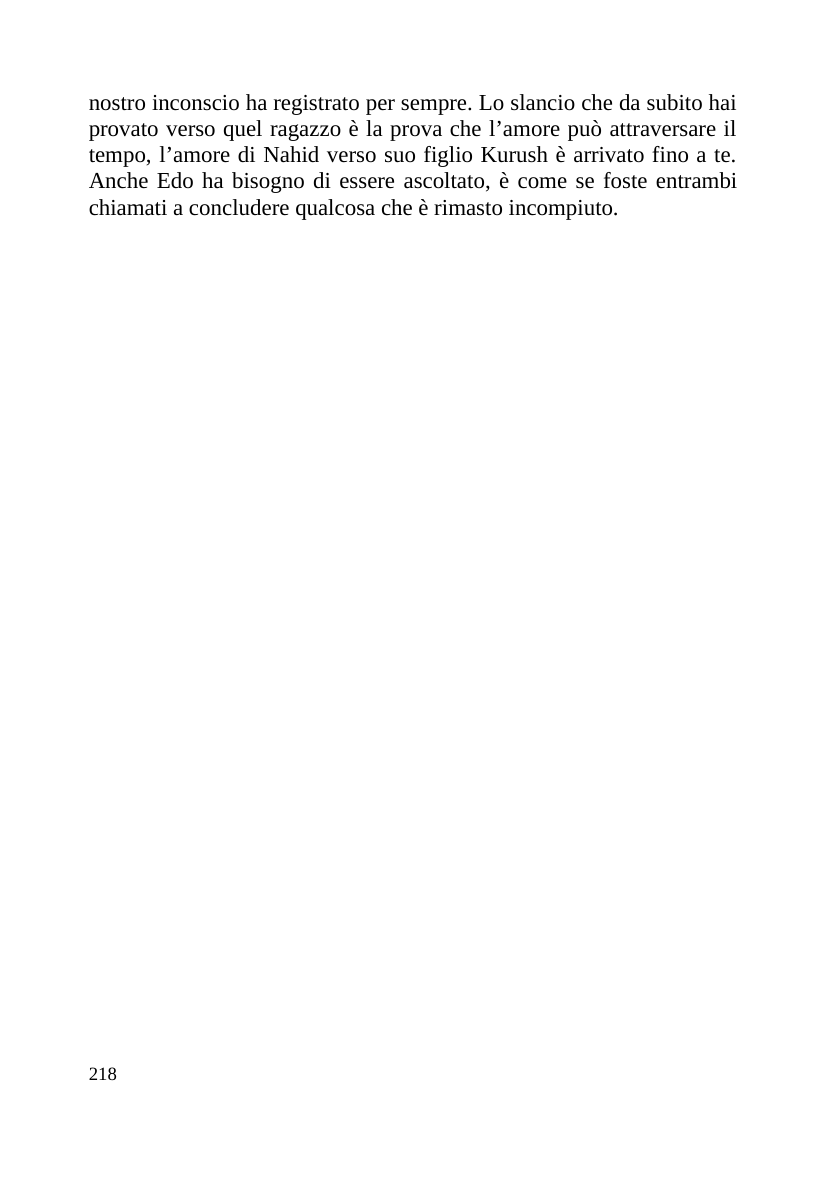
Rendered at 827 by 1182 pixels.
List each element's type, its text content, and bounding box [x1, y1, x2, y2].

text nostro inconscio ha registrato per sempre. Lo slancio che da subito hai provato verso quel ragazzo è la prova che l’amore può attraversare il tempo, l’amore di Nahid verso suo figlio Kurush è arrivato fino a te. Anche Edo ha bisogno di essere ascoltato, è come se foste entrambi chiamati a concludere qualcosa che è rimasto incompiuto. [88, 88, 738, 220]
